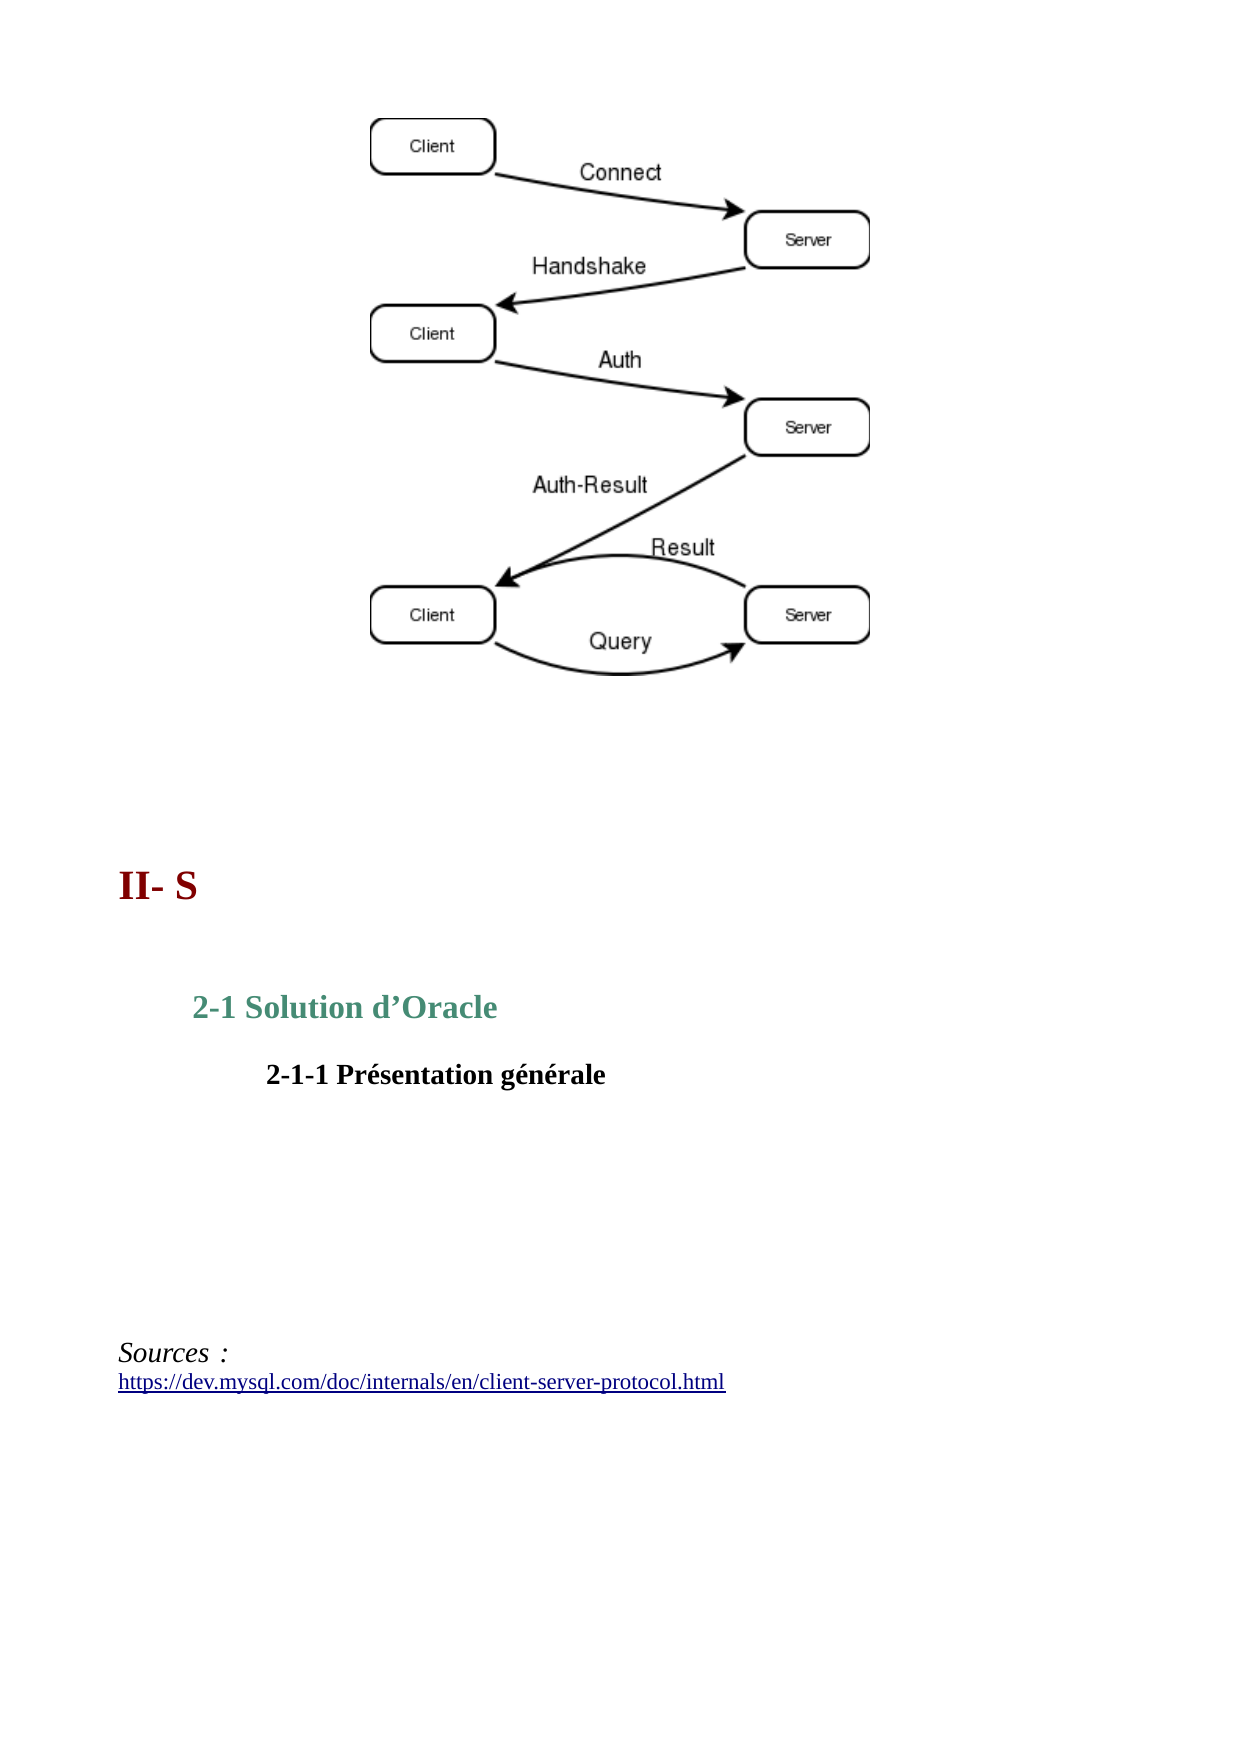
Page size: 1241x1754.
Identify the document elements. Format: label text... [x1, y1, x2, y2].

picture [370, 118, 870, 676]
text https://dev.mysql.com/doc/internals/en/client-server-protocol.html [118, 1368, 1122, 1395]
text 2-1 Solution d’Oracle [118, 987, 1122, 1026]
text II- S [118, 860, 1122, 908]
text 2-1-1 Présentation générale [118, 1057, 1122, 1090]
text Sources : [118, 1335, 1122, 1368]
